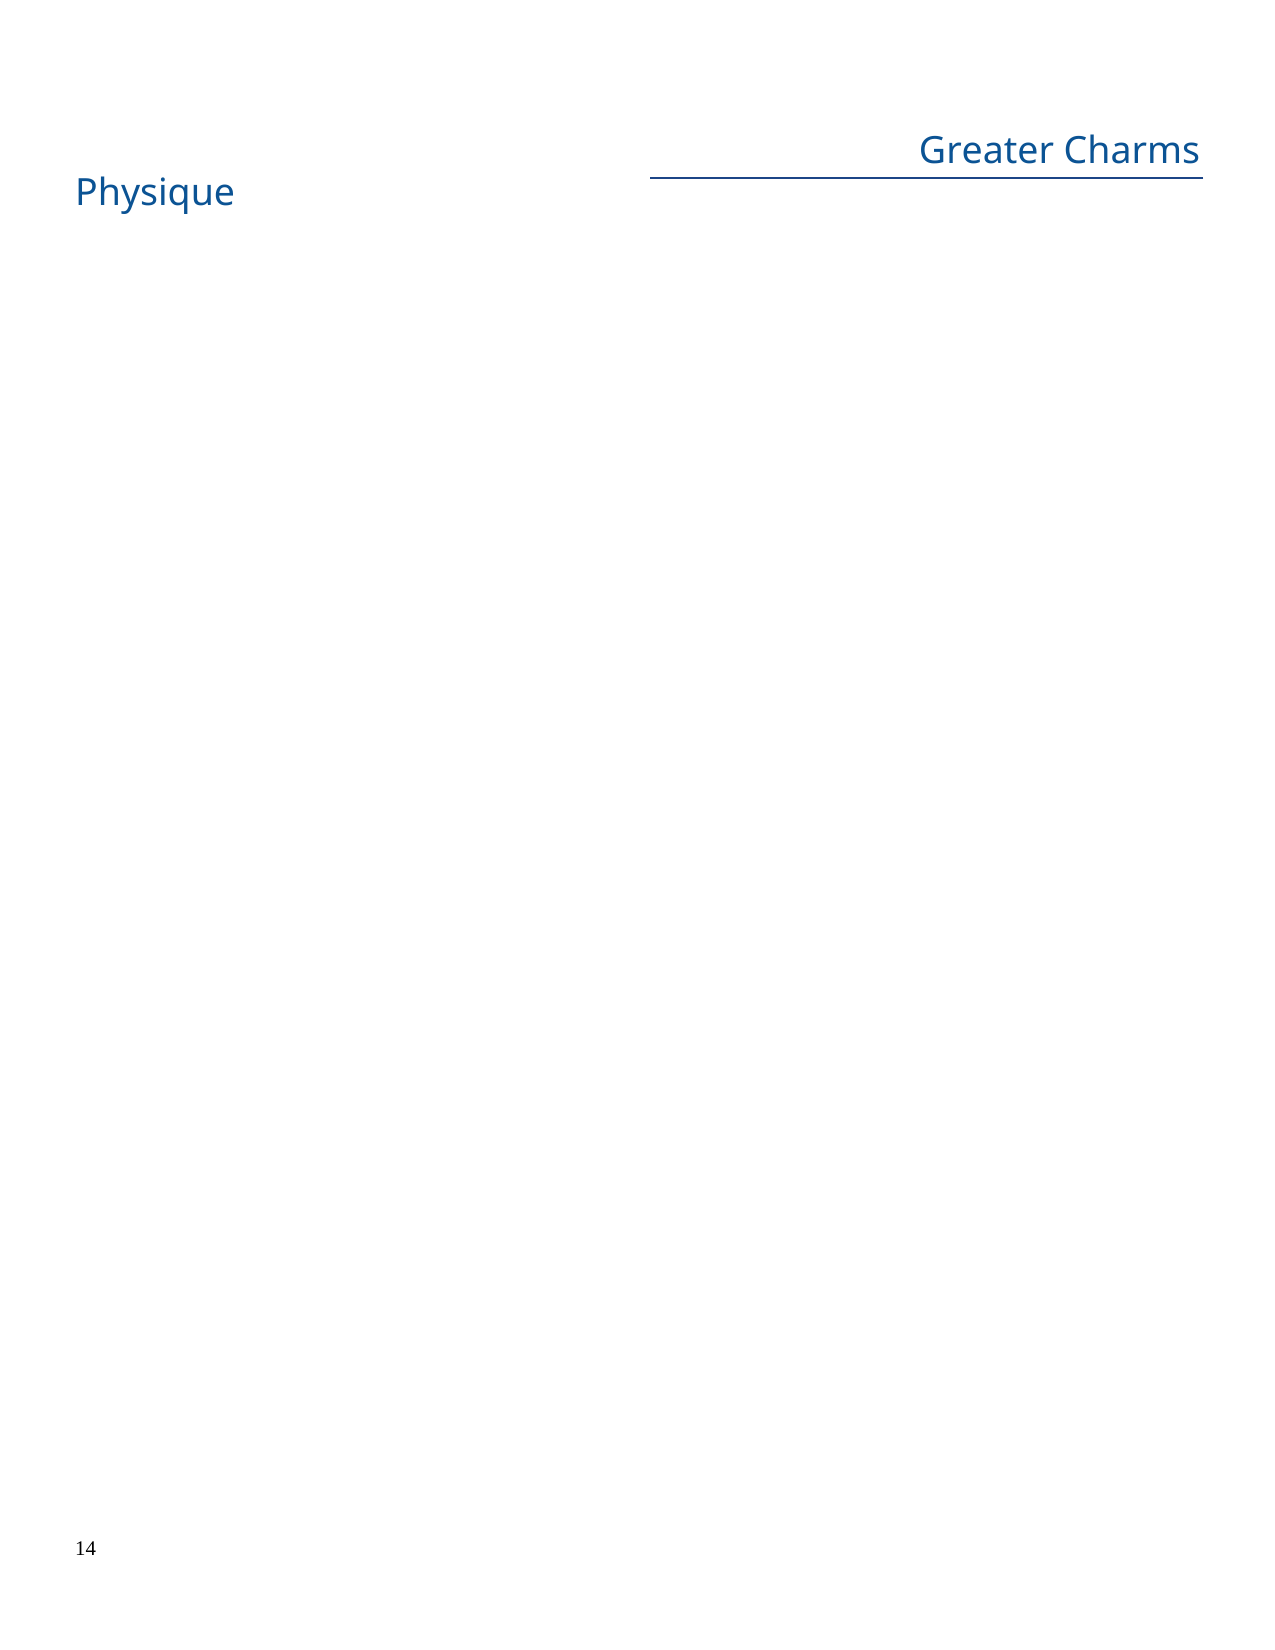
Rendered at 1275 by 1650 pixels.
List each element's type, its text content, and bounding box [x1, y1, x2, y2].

subtitle Physique [75, 165, 622, 216]
subtitle Greater Charms [649, 120, 1203, 179]
